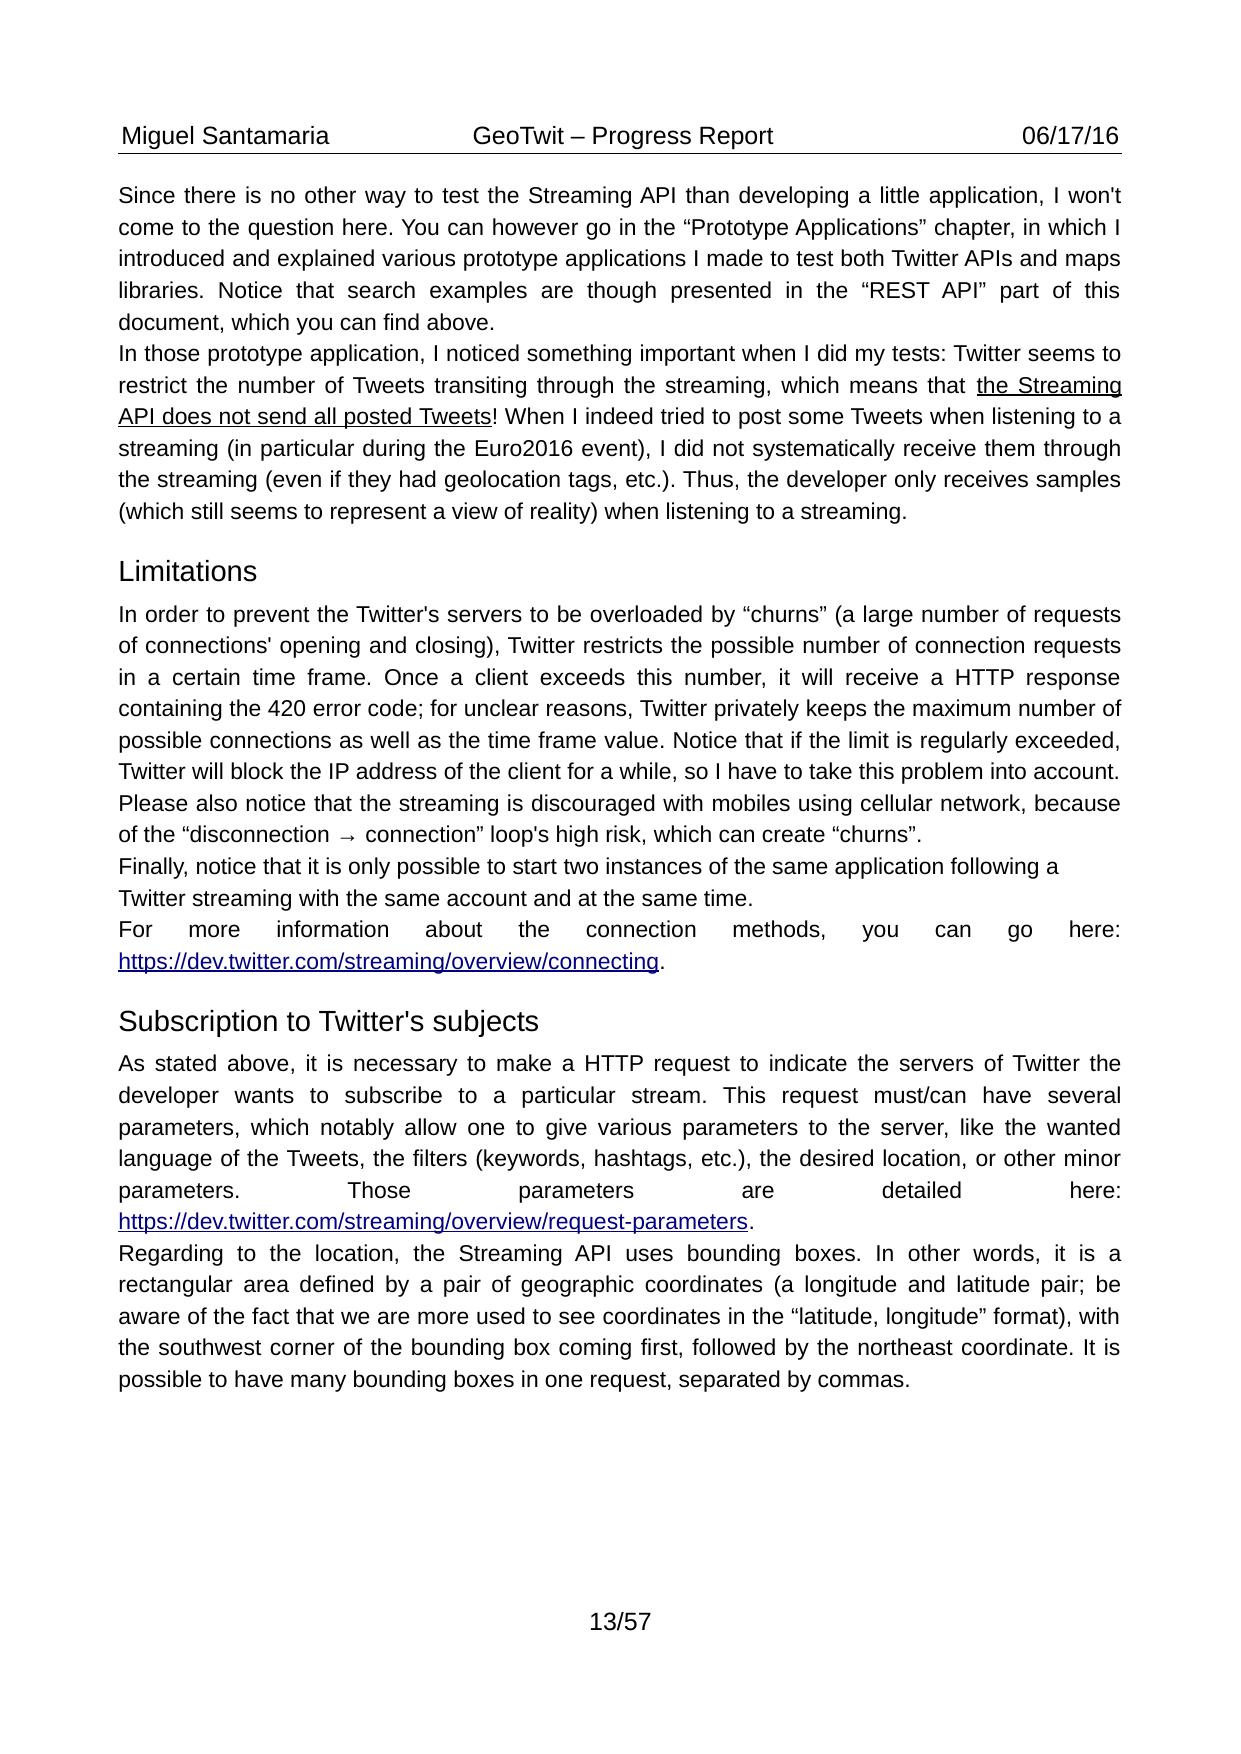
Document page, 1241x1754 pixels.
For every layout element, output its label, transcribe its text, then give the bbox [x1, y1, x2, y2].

text In order to prevent the Twitter's servers to be overloaded by “churns” (a large number of requests of connections' opening and closing), Twitter restricts the possible number of connection requests in a certain time frame. Once a client exceeds this number, it will receive a HTTP response containing the 420 error code; for unclear reasons, Twitter privately keeps the maximum number of possible connections as well as the time frame value. Notice that if the limit is regularly exceeded, Twitter will block the IP address of the client for a while, so I have to take this problem into account. [118, 601, 1122, 785]
text For more information about the connection methods, you can go here: https://dev.twitter.com/streaming/overview/connecting. [118, 916, 1122, 974]
text Please also notice that the streaming is discouraged with mobiles using cellular network, because of the “disconnection → connection” loop's high risk, which can create “churns”. [118, 790, 1122, 848]
text In those prototype application, I noticed something important when I did my tests: Twitter seems to restrict the number of Tweets transiting through the streaming, which means that the Streaming API does not send all posted Tweets! When I indeed tried to post some Tweets when listening to a streaming (in particular during the Euro2016 event), I did not systematically receive them through the streaming (even if they had geolocation tags, etc.). Thus, the developer only receives samples (which still seems to represent a view of reality) when listening to a streaming. [118, 340, 1122, 524]
text Finally, notice that it is only possible to start two instances of the same application following a Twitter streaming with the same account and at the same time. [118, 853, 1122, 911]
text As stated above, it is necessary to make a HTTP request to indicate the servers of Twitter the developer wants to subscribe to a particular stream. This request must/can have several parameters, which notably allow one to give various parameters to the server, like the wanted language of the Tweets, the filters (keywords, hashtags, etc.), the desired location, or other minor parameters. Those parameters are detailed here: https://dev.twitter.com/streaming/overview/request-parameters. [118, 1050, 1122, 1234]
subtitle Subscription to Twitter's subjects [118, 1004, 1122, 1038]
text Since there is no other way to test the Streaming API than developing a little application, I won't come to the question here. You can however go in the “Prototype Applications” chapter, in which I introduced and explained various prototype applications I made to test both Twitter APIs and maps libraries. Notice that search examples are though presented in the “REST API” part of this document, which you can find above. [118, 182, 1122, 335]
text Regarding to the location, the Streaming API uses bounding boxes. In other words, it is a rectangular area defined by a pair of geographic coordinates (a longitude and latitude pair; be aware of the fact that we are more used to see coordinates in the “latitude, longitude” format), with the southwest corner of the bounding box coming first, followed by the northeast coordinate. It is possible to have many bounding boxes in one request, separated by commas. [118, 1240, 1122, 1392]
subtitle Limitations [118, 554, 1122, 588]
